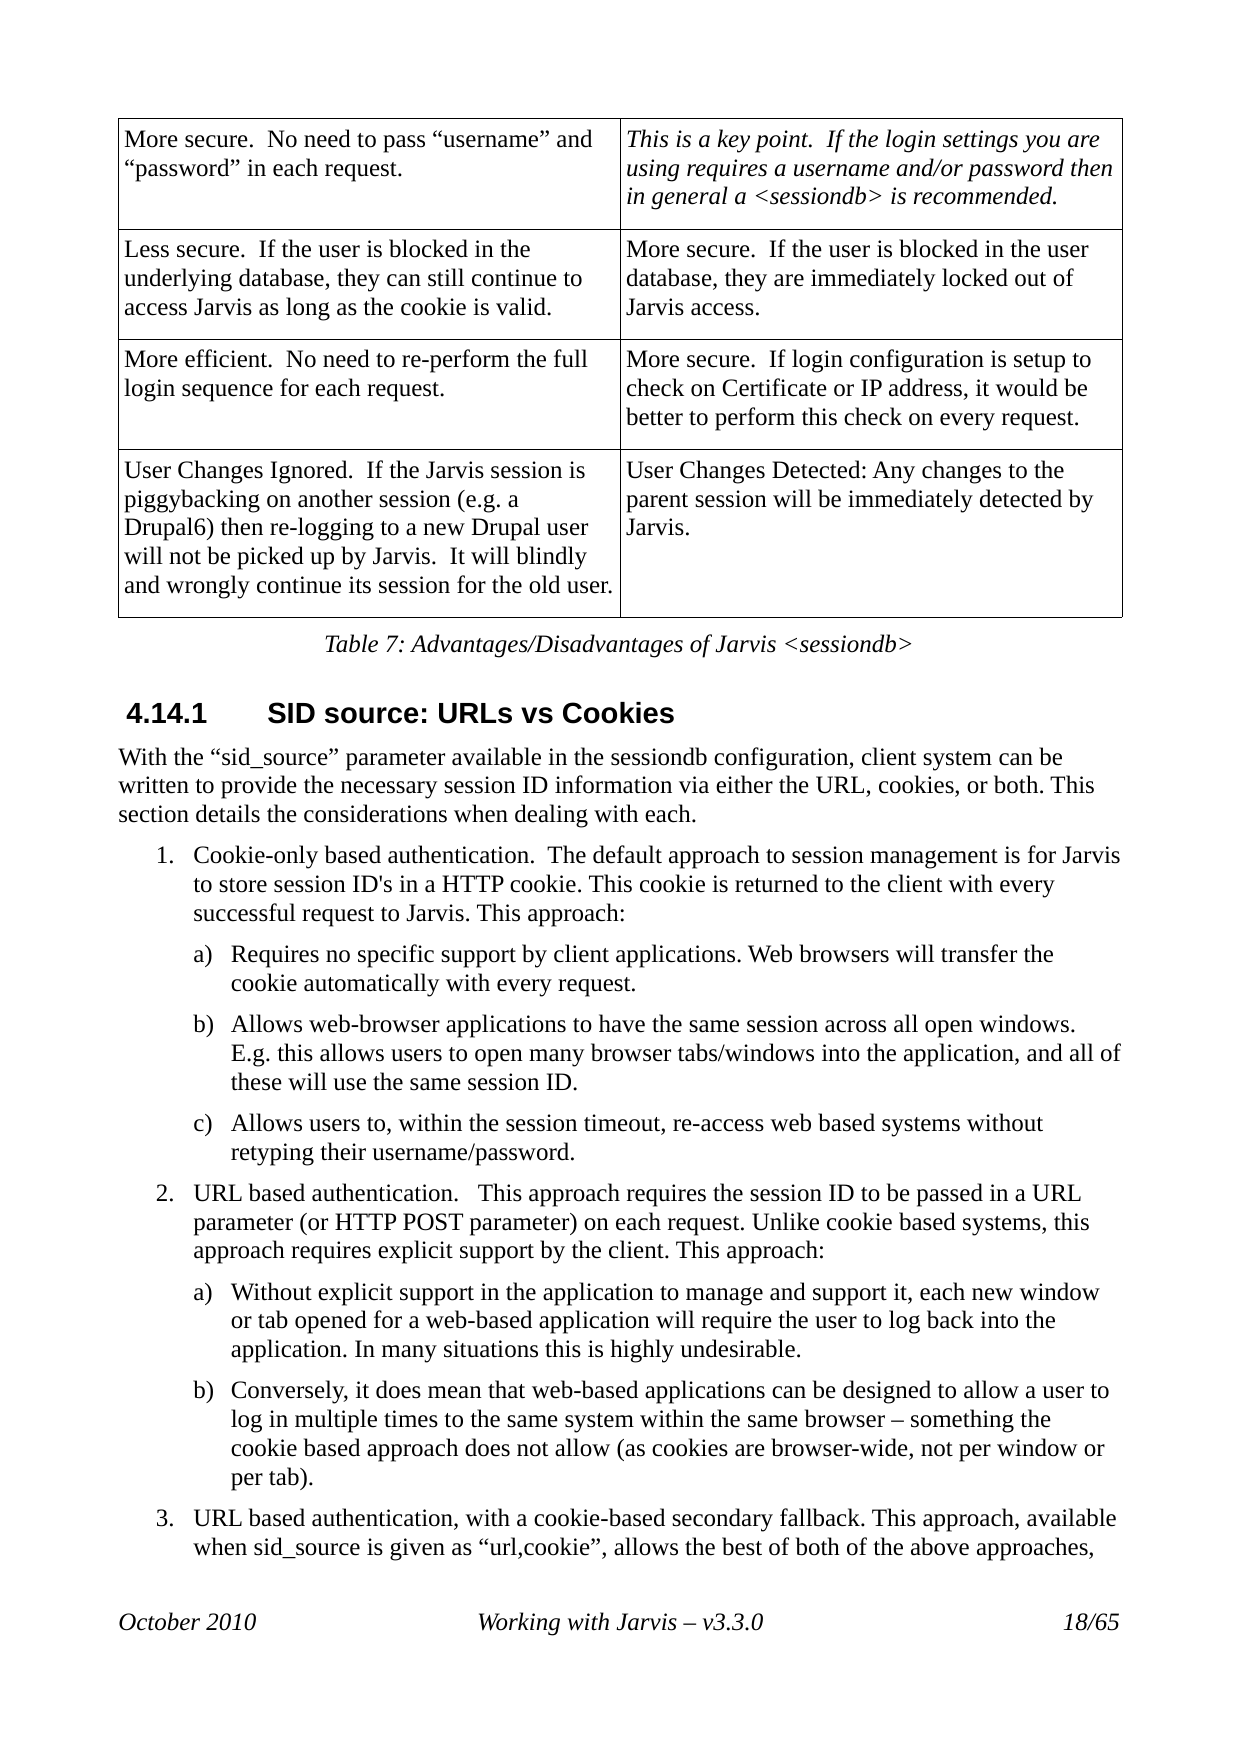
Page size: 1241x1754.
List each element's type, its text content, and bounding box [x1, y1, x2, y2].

text With the “sid_source” parameter available in the sessiondb configuration, client system can be written to provide the necessary session ID information via either the URL, cookies, or both. This section details the considerations when dealing with each. [118, 742, 1122, 828]
table_cell More secure. If the user is blocked in the user database, they are immediately locked out of Jarvis access. [621, 230, 1122, 339]
table_cell More efficient. No need to re-perform the full login sequence for each request. [119, 340, 620, 449]
list Conversely, it does mean that web-based applications can be designed to allow a user to log in multiple times to the same system within the same browser – something the cookie based approach does not allow (as cookies are browser-wide, not per window or per tab). [193, 1376, 1122, 1491]
list Cookie-only based authentication. The default approach to session management is for Jarvis to store session ID's in a HTTP cookie. This cookie is returned to the client with every successful request to Jarvis. This approach: [156, 841, 1122, 927]
list Allows users to, within the session timeout, re-access web based systems without retyping their username/password. [193, 1108, 1122, 1166]
list Allows web-browser applications to have the same session across all open windows. E.g. this allows users to open many browser tabs/windows into the application, and all of these will use the same session ID. [193, 1009, 1122, 1096]
list URL based authentication, with a cookie-based secondary fallback. This approach, available when sid_source is given as “url,cookie”, allows the best of both of the above approaches, [156, 1503, 1122, 1561]
table_cell More secure. No need to pass “username” and “password” in each request. [119, 119, 620, 228]
table_cell This is a key point. If the login settings you are using requires a username and/or password then in general a <sessiondb> is recommended. [621, 119, 1122, 228]
list Requires no specific support by client applications. Web browsers will transfer the cookie automatically with every request. [193, 939, 1122, 997]
table_cell Less secure. If the user is blocked in the underlying database, they can still continue to access Jarvis as long as the cookie is valid. [119, 230, 620, 339]
list URL based authentication. This approach requires the session ID to be passed in a URL parameter (or HTTP POST parameter) on each request. Unlike cookie based systems, this approach requires explicit support by the client. This approach: [156, 1178, 1122, 1264]
table_cell More secure. If login configuration is setup to check on Certificate or IP address, it would be better to perform this check on every request. [621, 340, 1122, 449]
list Without explicit support in the application to manage and support it, each new window or tab opened for a web-based application will require the user to log back into the application. In many situations this is highly undesirable. [193, 1277, 1122, 1363]
table_cell User Changes Ignored. If the Jarvis session is piggybacking on another session (e.g. a Drupal6) then re-logging to a new Drupal user will not be picked up by Jarvis. It will blindly and wrongly continue its session for the old user. [119, 450, 620, 617]
table_cell User Changes Detected: Any changes to the parent session will be immediately detected by Jarvis. [621, 450, 1122, 617]
subtitle SID source: URLs vs Cookies [118, 696, 1122, 729]
text Table 7: Advantages/Disadvantages of Jarvis <sessiondb> [118, 629, 1122, 658]
